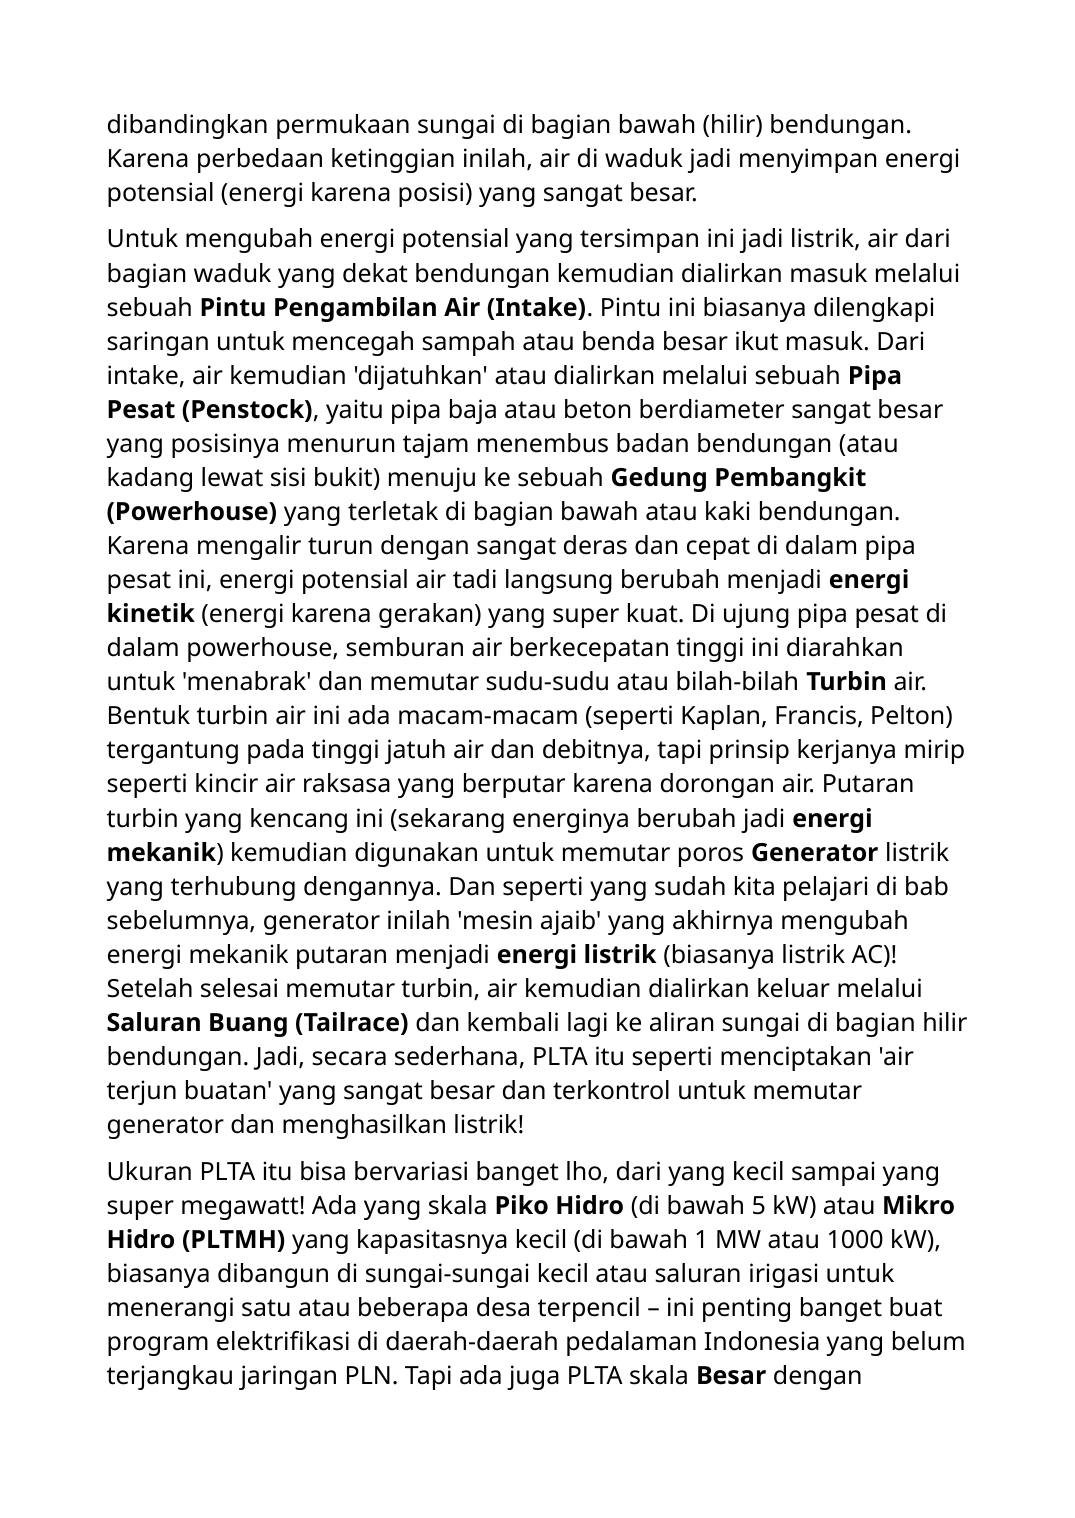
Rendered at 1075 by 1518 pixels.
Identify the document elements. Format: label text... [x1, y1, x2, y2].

text Ukuran PLTA itu bisa bervariasi banget lho, dari yang kecil sampai yang super megawatt! Ada yang skala Piko Hidro (di bawah 5 kW) atau Mikro Hidro (PLTMH) yang kapasitasnya kecil (di bawah 1 MW atau 1000 kW), biasanya dibangun di sungai-sungai kecil atau saluran irigasi untuk menerangi satu atau beberapa desa terpencil – ini penting banget buat program elektrifikasi di daerah-daerah pedalaman Indonesia yang belum terjangkau jaringan PLN. Tapi ada juga PLTA skala Besar dengan [106, 1153, 968, 1392]
text dibandingkan permukaan sungai di bagian bawah (hilir) bendungan. Karena perbedaan ketinggian inilah, air di waduk jadi menyimpan energi potensial (energi karena posisi) yang sangat besar. [106, 106, 968, 209]
text Untuk mengubah energi potensial yang tersimpan ini jadi listrik, air dari bagian waduk yang dekat bendungan kemudian dialirkan masuk melalui sebuah Pintu Pengambilan Air (Intake). Pintu ini biasanya dilengkapi saringan untuk mencegah sampah atau benda besar ikut masuk. Dari intake, air kemudian 'dijatuhkan' atau dialirkan melalui sebuah Pipa Pesat (Penstock), yaitu pipa baja atau beton berdiameter sangat besar yang posisinya menurun tajam menembus badan bendungan (atau kadang lewat sisi bukit) menuju ke sebuah Gedung Pembangkit (Powerhouse) yang terletak di bagian bawah atau kaki bendungan. Karena mengalir turun dengan sangat deras dan cepat di dalam pipa pesat ini, energi potensial air tadi langsung berubah menjadi energi kinetik (energi karena gerakan) yang super kuat. Di ujung pipa pesat di dalam powerhouse, semburan air berkecepatan tinggi ini diarahkan untuk 'menabrak' dan memutar sudu-sudu atau bilah-bilah Turbin air. Bentuk turbin air ini ada macam-macam (seperti Kaplan, Francis, Pelton) tergantung pada tinggi jatuh air dan debitnya, tapi prinsip kerjanya mirip seperti kincir air raksasa yang berputar karena dorongan air. Putaran turbin yang kencang ini (sekarang energinya berubah jadi energi mekanik) kemudian digunakan untuk memutar poros Generator listrik yang terhubung dengannya. Dan seperti yang sudah kita pelajari di bab sebelumnya, generator inilah 'mesin ajaib' yang akhirnya mengubah energi mekanik putaran menjadi energi listrik (biasanya listrik AC)! Setelah selesai memutar turbin, air kemudian dialirkan keluar melalui Saluran Buang (Tailrace) dan kembali lagi ke aliran sungai di bagian hilir bendungan. Jadi, secara sederhana, PLTA itu seperti menciptakan 'air terjun buatan' yang sangat besar dan terkontrol untuk memutar generator dan menghasilkan listrik! [106, 221, 968, 1141]
